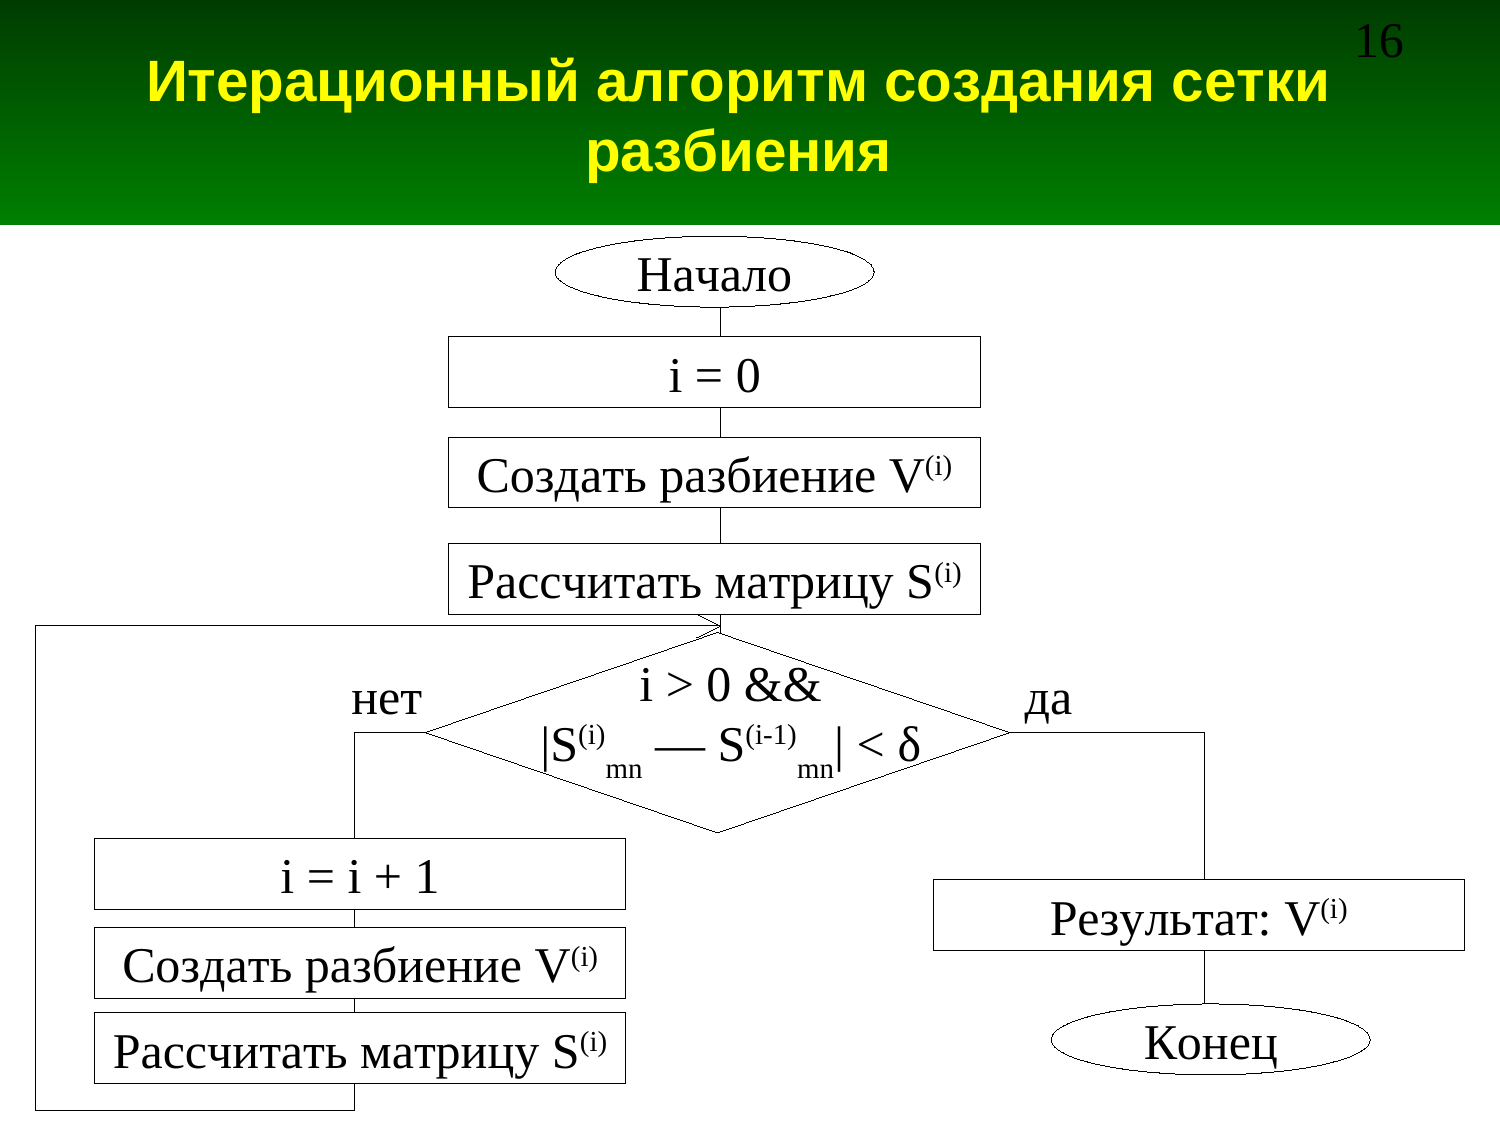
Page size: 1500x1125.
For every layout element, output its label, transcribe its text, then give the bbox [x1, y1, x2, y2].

text_box Создать разбиение V(i) [448, 437, 981, 508]
text_box нет [336, 657, 438, 733]
text_box Начало [555, 236, 875, 308]
text_box i = i + 1 [94, 838, 626, 910]
text_box [683, 632, 752, 644]
text_box Конец [1051, 1003, 1371, 1075]
text_box [426, 698, 525, 767]
text_box i = 0 [448, 336, 981, 408]
text_box Рассчитать матрицу S(i) [448, 543, 981, 615]
text_box Рассчитать матрицу S(i) [94, 1012, 626, 1084]
text_box да [1009, 657, 1088, 733]
text_box Результат: V(i) [933, 879, 1465, 951]
text_box i > 0 && |S(i)mn — S(i-1)mn| < δ [525, 644, 936, 792]
text_box Создать разбиение V(i) [94, 927, 626, 999]
title Итерационный алгоритм создания сетки разбиения [88, 18, 1389, 207]
text_box [936, 707, 1009, 758]
text_box [598, 792, 837, 833]
